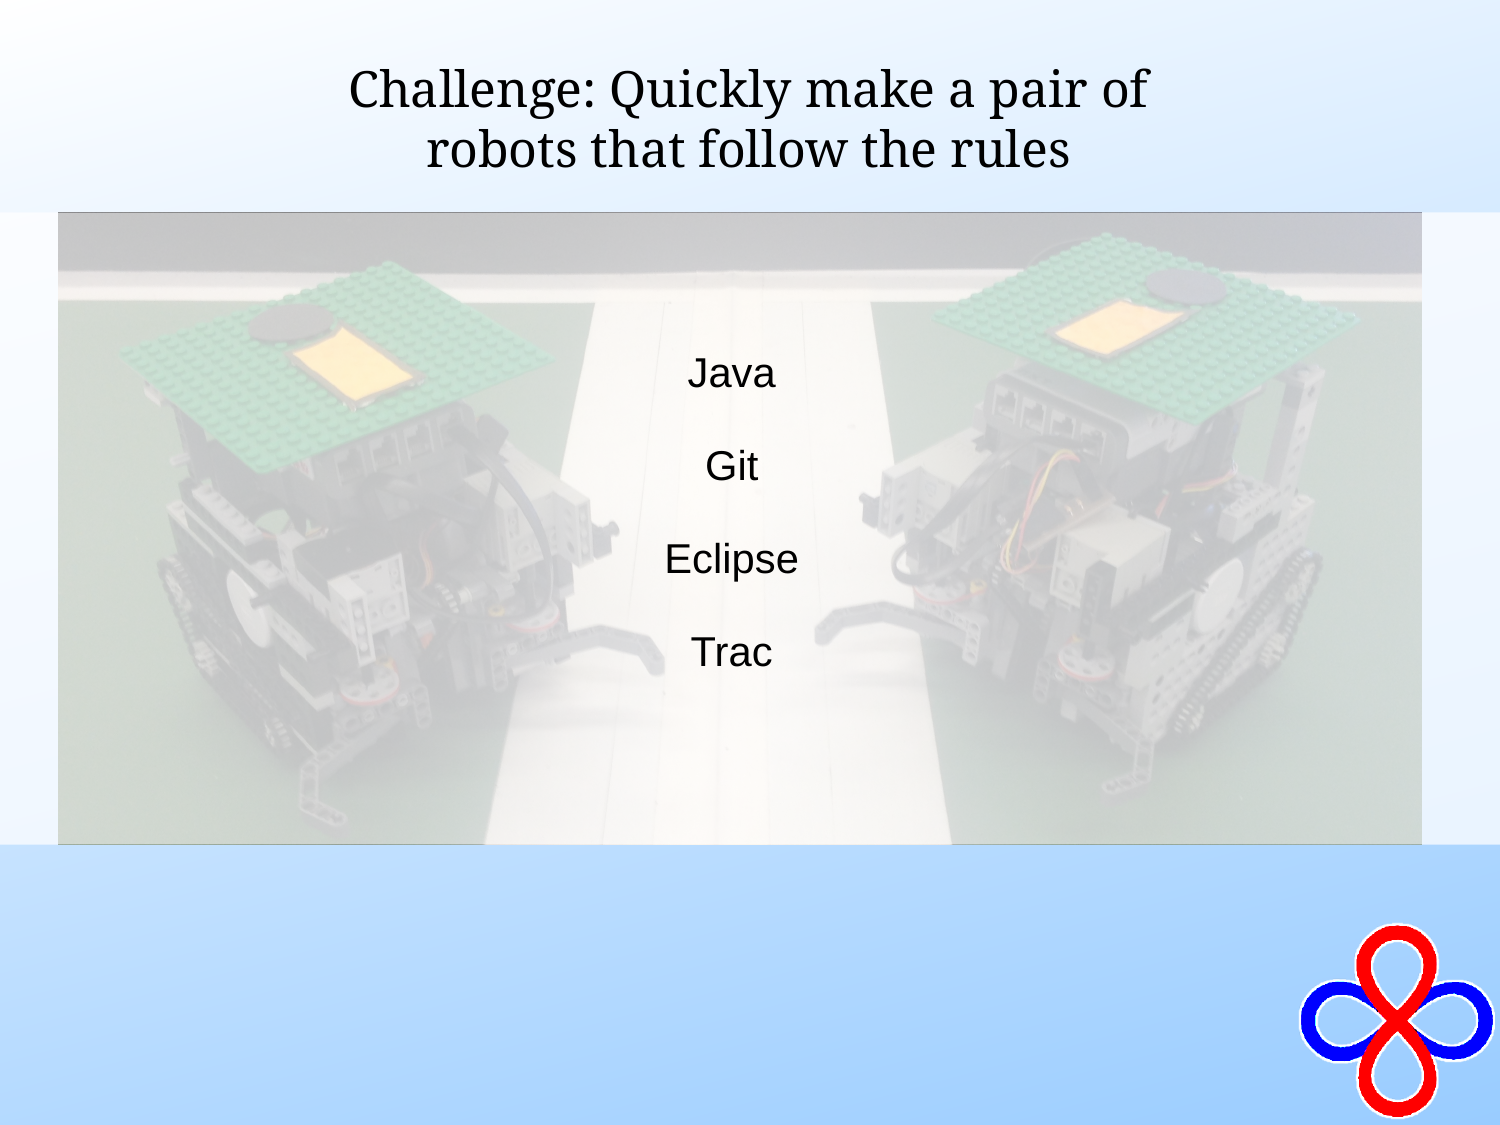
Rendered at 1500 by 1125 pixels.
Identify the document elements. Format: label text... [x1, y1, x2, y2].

picture [1287, 912, 1500, 1125]
text_box [0, 212, 1500, 845]
text_box Challenge: Quickly make a pair of robots that follow the rules [256, 49, 1241, 212]
text_box Java Git Eclipse Trac [649, 342, 886, 745]
